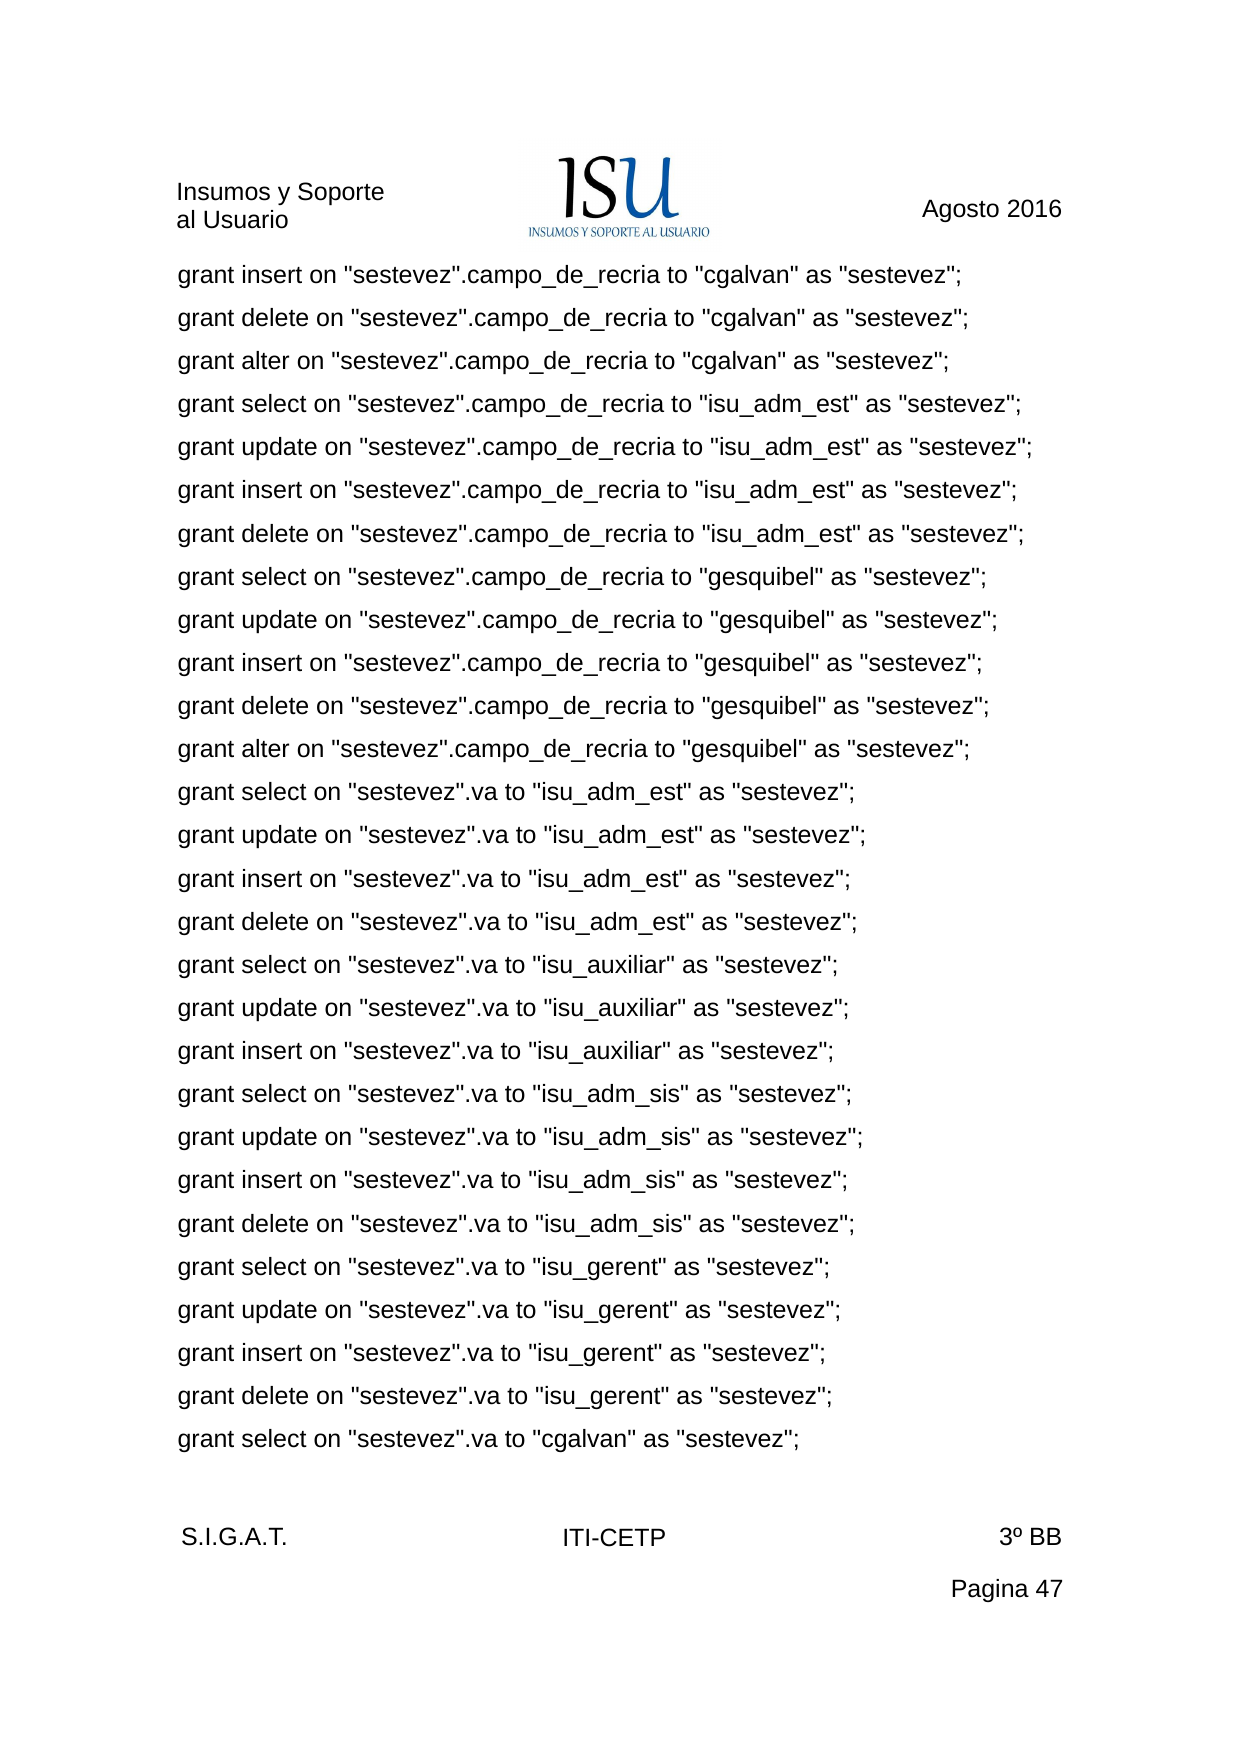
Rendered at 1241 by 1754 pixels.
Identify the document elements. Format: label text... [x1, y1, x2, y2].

picture [517, 138, 723, 252]
text grant insert on "sestevez".campo_de_recria to "cgalvan" as "sestevez"; grant delete on "sestevez".campo_de_recria to "cgalvan" as "sestevez"; grant alter on "sestevez".campo_de_recria to "cgalvan" as "sestevez"; grant select on "sestevez".campo_de_recria to "isu_adm_est" as "sestevez"; grant update on "sestevez".campo_de_recria to "isu_adm_est" as "sestevez"; grant insert on "sestevez".campo_de_recria to "isu_adm_est" as "sestevez"; grant delete on "sestevez".campo_de_recria to "isu_adm_est" as "sestevez"; grant select on "sestevez".campo_de_recria to "gesquibel" as "sestevez"; grant update on "sestevez".campo_de_recria to "gesquibel" as "sestevez"; grant insert on "sestevez".campo_de_recria to "gesquibel" as "sestevez"; grant delete on "sestevez".campo_de_recria to "gesquibel" as "sestevez"; grant alter on "sestevez".campo_de_recria to "gesquibel" as "sestevez"; grant select on "sestevez".va to "isu_adm_est" as "sestevez"; grant update on "sestevez".va to "isu_adm_est" as "sestevez"; grant insert on "sestevez".va to "isu_adm_est" as "sestevez"; grant delete on "sestevez".va to "isu_adm_est" as "sestevez"; grant select on "sestevez".va to "isu_auxiliar" as "sestevez"; grant update on "sestevez".va to "isu_auxiliar" as "sestevez"; grant insert on "sestevez".va to "isu_auxiliar" as "sestevez"; grant select on "sestevez".va to "isu_adm_sis" as "sestevez"; grant update on "sestevez".va to "isu_adm_sis" as "sestevez"; grant insert on "sestevez".va to "isu_adm_sis" as "sestevez"; grant delete on "sestevez".va to "isu_adm_sis" as "sestevez"; grant select on "sestevez".va to "isu_gerent" as "sestevez"; grant update on "sestevez".va to "isu_gerent" as "sestevez"; grant insert on "sestevez".va to "isu_gerent" as "sestevez"; grant delete on "sestevez".va to "isu_gerent" as "sestevez"; grant select on "sestevez".va to "cgalvan" as "sestevez"; [177, 260, 1063, 1453]
